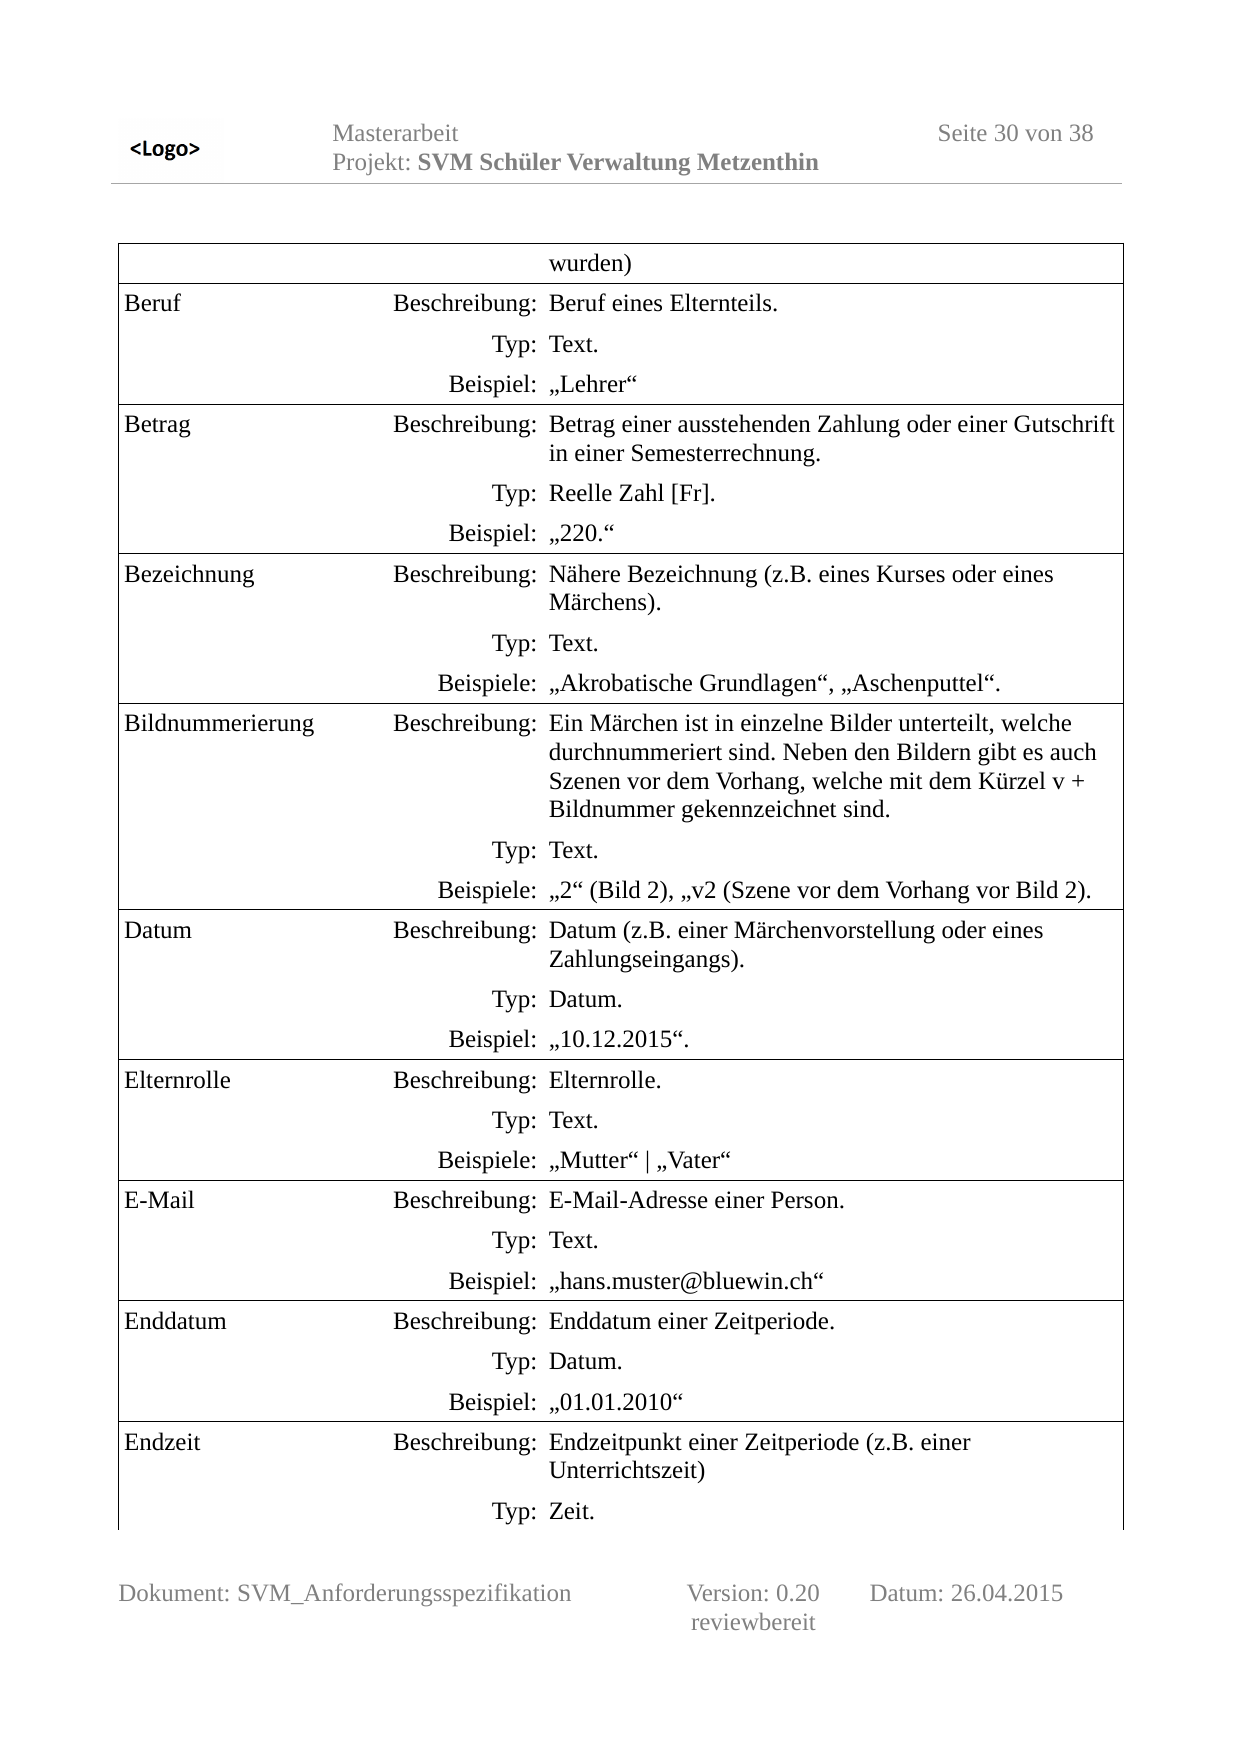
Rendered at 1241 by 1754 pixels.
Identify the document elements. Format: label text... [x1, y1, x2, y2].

table_cell Enddatum [119, 1301, 384, 1341]
table_cell [119, 244, 384, 283]
table_cell Enddatum einer Zeitperiode. [543, 1301, 1123, 1341]
table_cell Beschreibung: [384, 910, 543, 978]
table_cell „01.01.2010“ [543, 1381, 1123, 1421]
table_cell [119, 1220, 384, 1260]
table_cell Typ: [384, 979, 543, 1019]
table_cell Beschreibung: [384, 1060, 543, 1099]
table_cell [119, 1490, 384, 1530]
table_cell Zeit. [543, 1490, 1123, 1530]
table_cell Bildnummerierung [119, 704, 384, 829]
table_cell Nähere Bezeichnung (z.B. eines Kurses oder eines Märchens). [543, 554, 1123, 622]
table_cell Typ: [384, 1099, 543, 1139]
table_cell Beispiel: [384, 1260, 543, 1300]
table_cell Beispiele: [384, 662, 543, 702]
table_cell Betrag [119, 405, 384, 472]
table_cell Beschreibung: [384, 1181, 543, 1220]
table_cell Beruf [119, 284, 384, 323]
table_cell [119, 1139, 384, 1179]
table_cell [119, 662, 384, 702]
table_cell Typ: [384, 323, 543, 363]
table_cell Beispiel: [384, 513, 543, 553]
table_cell „10.12.2015“. [543, 1019, 1123, 1059]
table_cell Text. [543, 1099, 1123, 1139]
table_cell Beruf eines Elternteils. [543, 284, 1123, 323]
table_cell [384, 244, 543, 283]
table_cell Typ: [384, 1341, 543, 1381]
table_cell Beschreibung: [384, 284, 543, 323]
table_cell Beispiele: [384, 1139, 543, 1179]
table_cell Text. [543, 829, 1123, 869]
table_cell Bezeichnung [119, 554, 384, 622]
table_cell Beschreibung: [384, 1422, 543, 1490]
table_cell [119, 1381, 384, 1421]
table_cell wurden) [543, 244, 1123, 283]
table_cell Text. [543, 1220, 1123, 1260]
table_cell [119, 869, 384, 909]
table_cell „Mutter“ | „Vater“ [543, 1139, 1123, 1179]
table_cell Elternrolle [119, 1060, 384, 1099]
table_cell Ein Märchen ist in einzelne Bilder unterteilt, welche durchnummeriert sind. Neben den Bildern gibt es auch Szenen vor dem Vorhang, welche mit dem Kürzel v + Bildnummer gekennzeichnet sind. [543, 704, 1123, 829]
table_cell Beschreibung: [384, 405, 543, 472]
table_cell Text. [543, 323, 1123, 363]
table_cell Typ: [384, 1220, 543, 1260]
table_cell Text. [543, 622, 1123, 662]
table_cell Endzeit [119, 1422, 384, 1490]
table_cell Reelle Zahl [Fr]. [543, 473, 1123, 513]
table_cell Datum. [543, 979, 1123, 1019]
table_cell Beispiele: [384, 869, 543, 909]
table_cell E-Mail [119, 1181, 384, 1220]
picture [118, 118, 224, 183]
table_cell Endzeitpunkt einer Zeitperiode (z.B. einer Unterrichtszeit) [543, 1422, 1123, 1490]
table_cell Betrag einer ausstehenden Zahlung oder einer Gutschrift in einer Semesterrechnung. [543, 405, 1123, 472]
table_cell Elternrolle. [543, 1060, 1123, 1099]
table_cell Beispiel: [384, 1019, 543, 1059]
table_cell [119, 1099, 384, 1139]
table_cell Datum (z.B. einer Märchenvorstellung oder eines Zahlungseingangs). [543, 910, 1123, 978]
table_cell [119, 473, 384, 513]
table_cell Beschreibung: [384, 1301, 543, 1341]
table_cell „hans.muster@bluewin.ch“ [543, 1260, 1123, 1300]
table_cell Typ: [384, 1490, 543, 1530]
table_cell [119, 363, 384, 403]
table_cell Beschreibung: [384, 554, 543, 622]
table_cell E-Mail-Adresse einer Person. [543, 1181, 1123, 1220]
table_cell Datum [119, 910, 384, 978]
table_cell Typ: [384, 622, 543, 662]
table_cell [119, 979, 384, 1019]
table_cell Beschreibung: [384, 704, 543, 829]
table_cell Datum. [543, 1341, 1123, 1381]
table_cell [119, 513, 384, 553]
table_cell Typ: [384, 473, 543, 513]
table_cell [119, 323, 384, 363]
table_cell [119, 1341, 384, 1381]
table_cell [119, 1260, 384, 1300]
table_cell [119, 622, 384, 662]
table_cell Beispiel: [384, 1381, 543, 1421]
table_cell „220.“ [543, 513, 1123, 553]
table_cell [119, 829, 384, 869]
table_cell „Lehrer“ [543, 363, 1123, 403]
table_cell [119, 1019, 384, 1059]
table_cell Typ: [384, 829, 543, 869]
table_cell „2“ (Bild 2), „v2 (Szene vor dem Vorhang vor Bild 2). [543, 869, 1123, 909]
table_cell Beispiel: [384, 363, 543, 403]
table_cell „Akrobatische Grundlagen“, „Aschenputtel“. [543, 662, 1123, 702]
